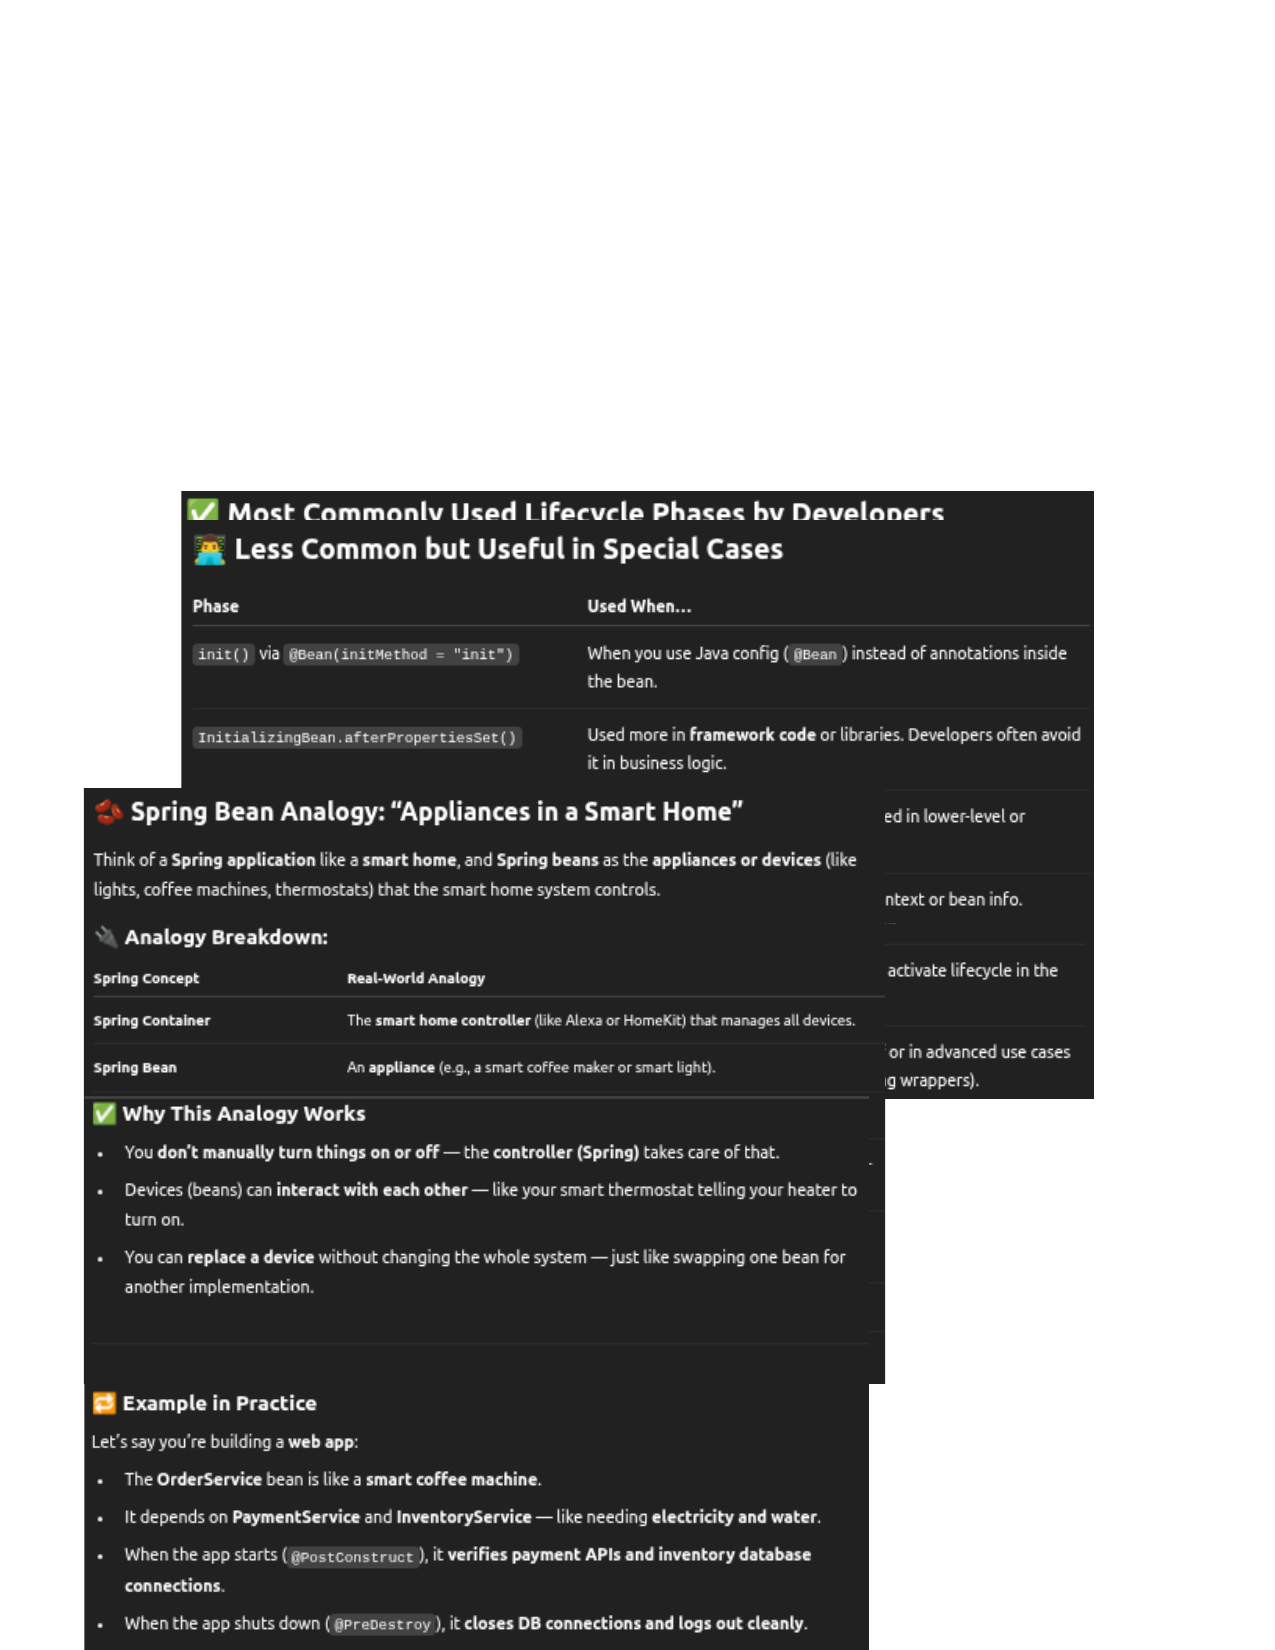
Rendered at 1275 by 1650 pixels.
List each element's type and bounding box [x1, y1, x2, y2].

picture [83, 491, 1094, 1650]
